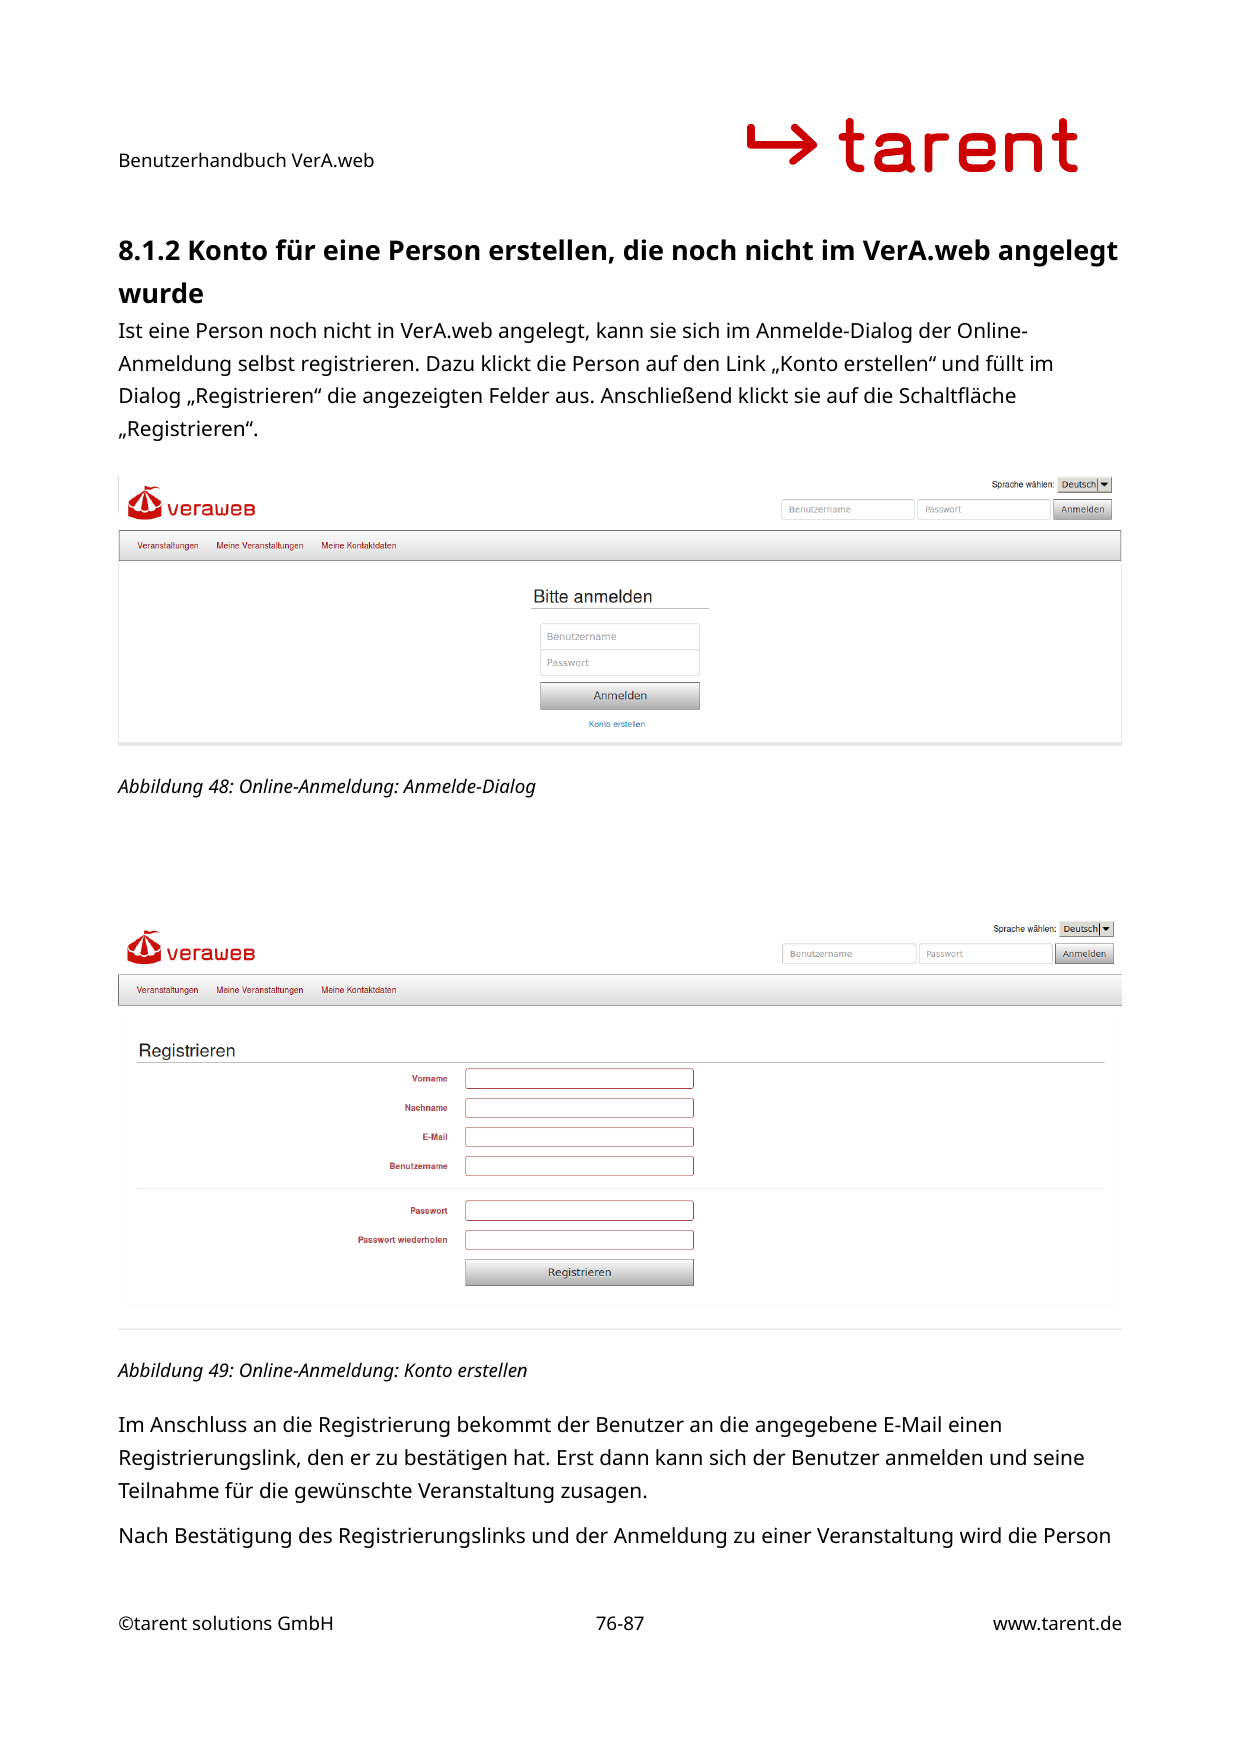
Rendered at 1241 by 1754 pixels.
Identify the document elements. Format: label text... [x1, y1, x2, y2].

text Abbildung 48: Online-Anmeldung: Anmelde-Dialog [118, 746, 1122, 799]
subtitle Konto für eine Person erstellen, die noch nicht im VerA.web angelegt wurde [118, 232, 1122, 311]
text Nach Bestätigung des Registrierungslinks und der Anmeldung zu einer Veranstaltung wird die Person [118, 1521, 1122, 1549]
text Im Anschluss an die Registrierung bekommt der Benutzer an die angegebene E-Mail einen Registrierungslink, den er zu bestätigen hat. Erst dann kann sich der Benutzer anmelden und seine Teilnahme für die gewünschte Veranstaltung zusagen. [118, 1383, 1122, 1504]
text Abbildung 49: Online-Anmeldung: Konto erstellen [118, 1330, 1122, 1383]
picture [118, 920, 1122, 1330]
text Ist eine Person noch nicht in VerA.web angelegt, kann sie sich im Anmelde-Dialog der Online-Anmeldung selbst registrieren. Dazu klickt die Person auf den Link „Konto erstellen“ und füllt im Dialog „Registrieren“ die angezeigten Felder aus. Anschließend klickt sie auf die Schaltfläche „Registrieren“. [118, 316, 1122, 443]
picture [118, 475, 1122, 746]
text [118, 892, 1122, 920]
